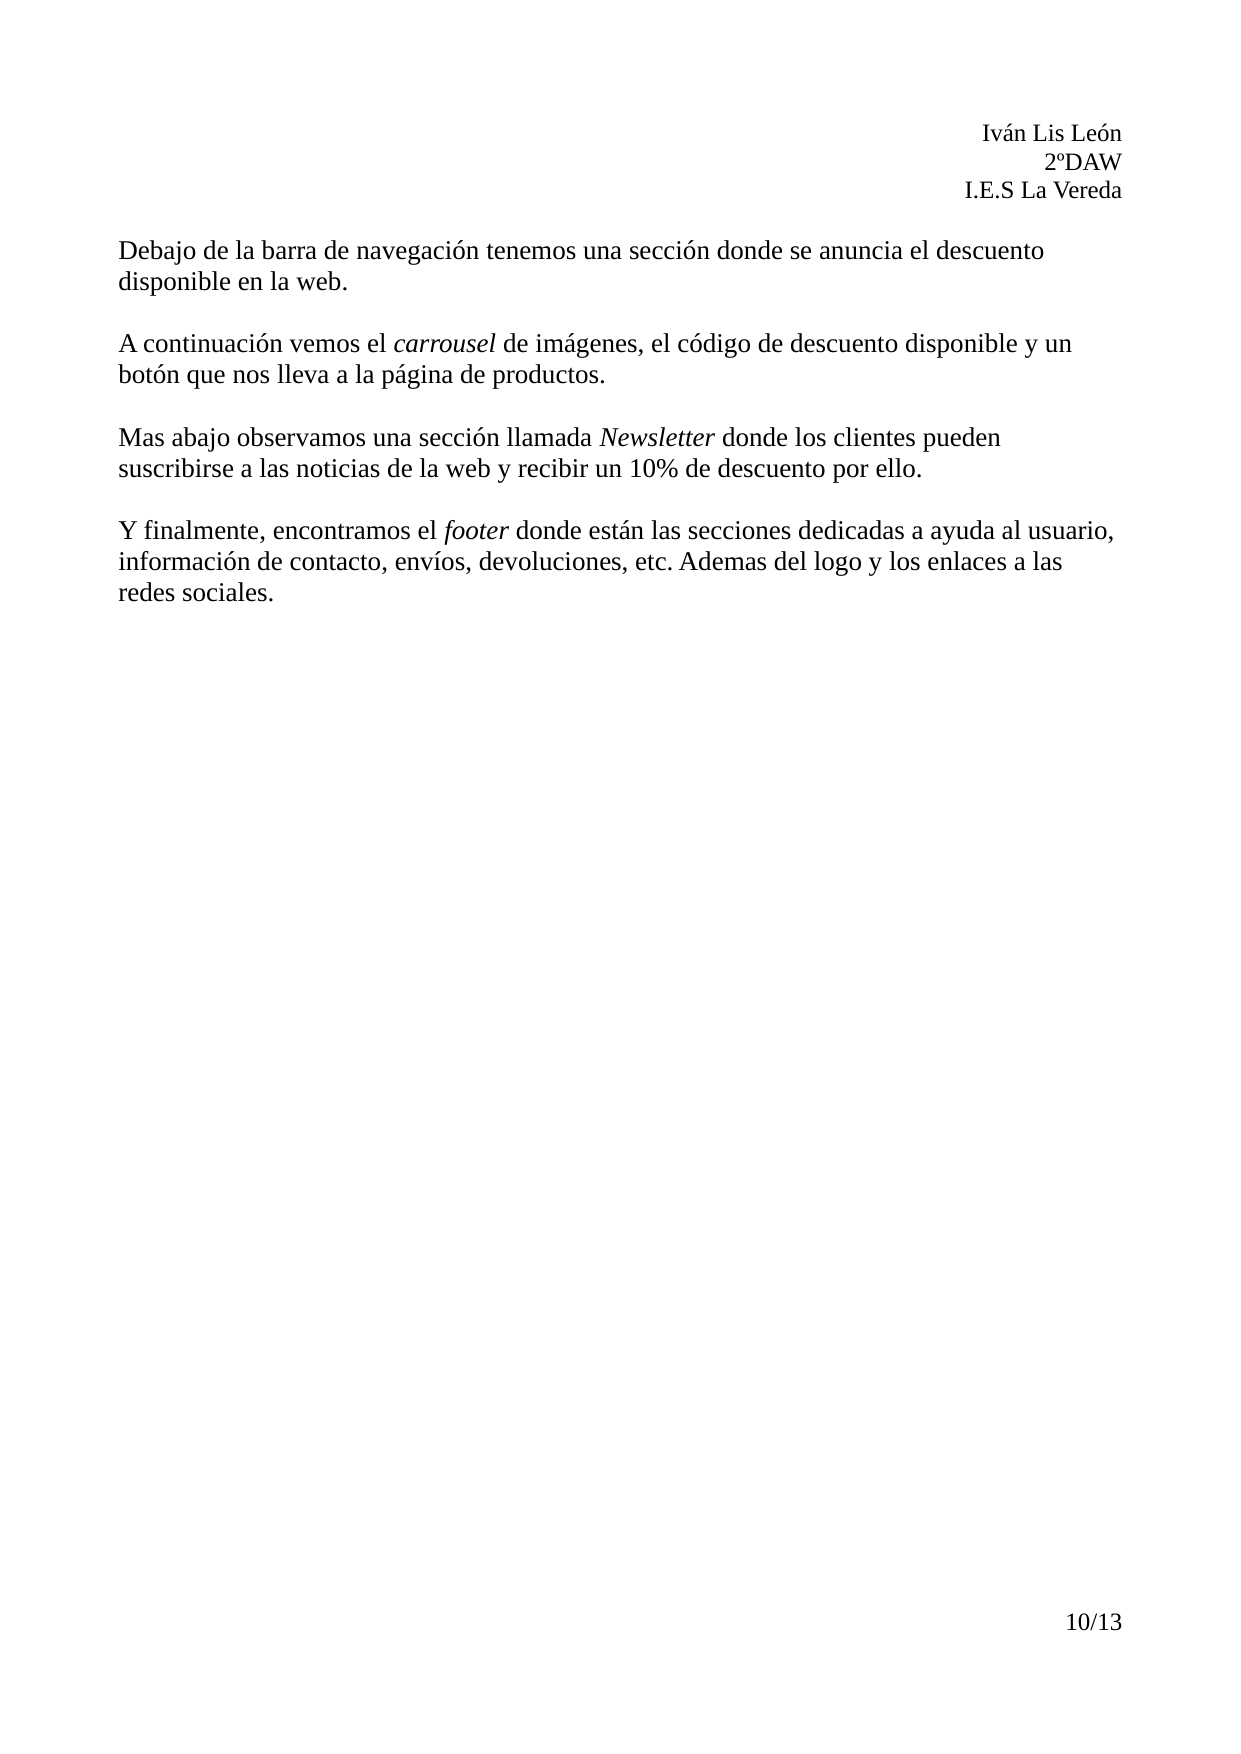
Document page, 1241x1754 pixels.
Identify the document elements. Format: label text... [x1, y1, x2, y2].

text Y finalmente, encontramos el footer donde están las secciones dedicadas a ayuda al usuario, información de contacto, envíos, devoluciones, etc. Ademas del logo y los enlaces a las redes sociales. [118, 514, 1122, 608]
text A continuación vemos el carrousel de imágenes, el código de descuento disponible y un botón que nos lleva a la página de productos. [118, 327, 1122, 389]
text Mas abajo observamos una sección llamada Newsletter donde los clientes pueden suscribirse a las noticias de la web y recibir un 10% de descuento por ello. [118, 421, 1122, 483]
text Debajo de la barra de navegación tenemos una sección donde se anuncia el descuento disponible en la web. [118, 234, 1122, 296]
